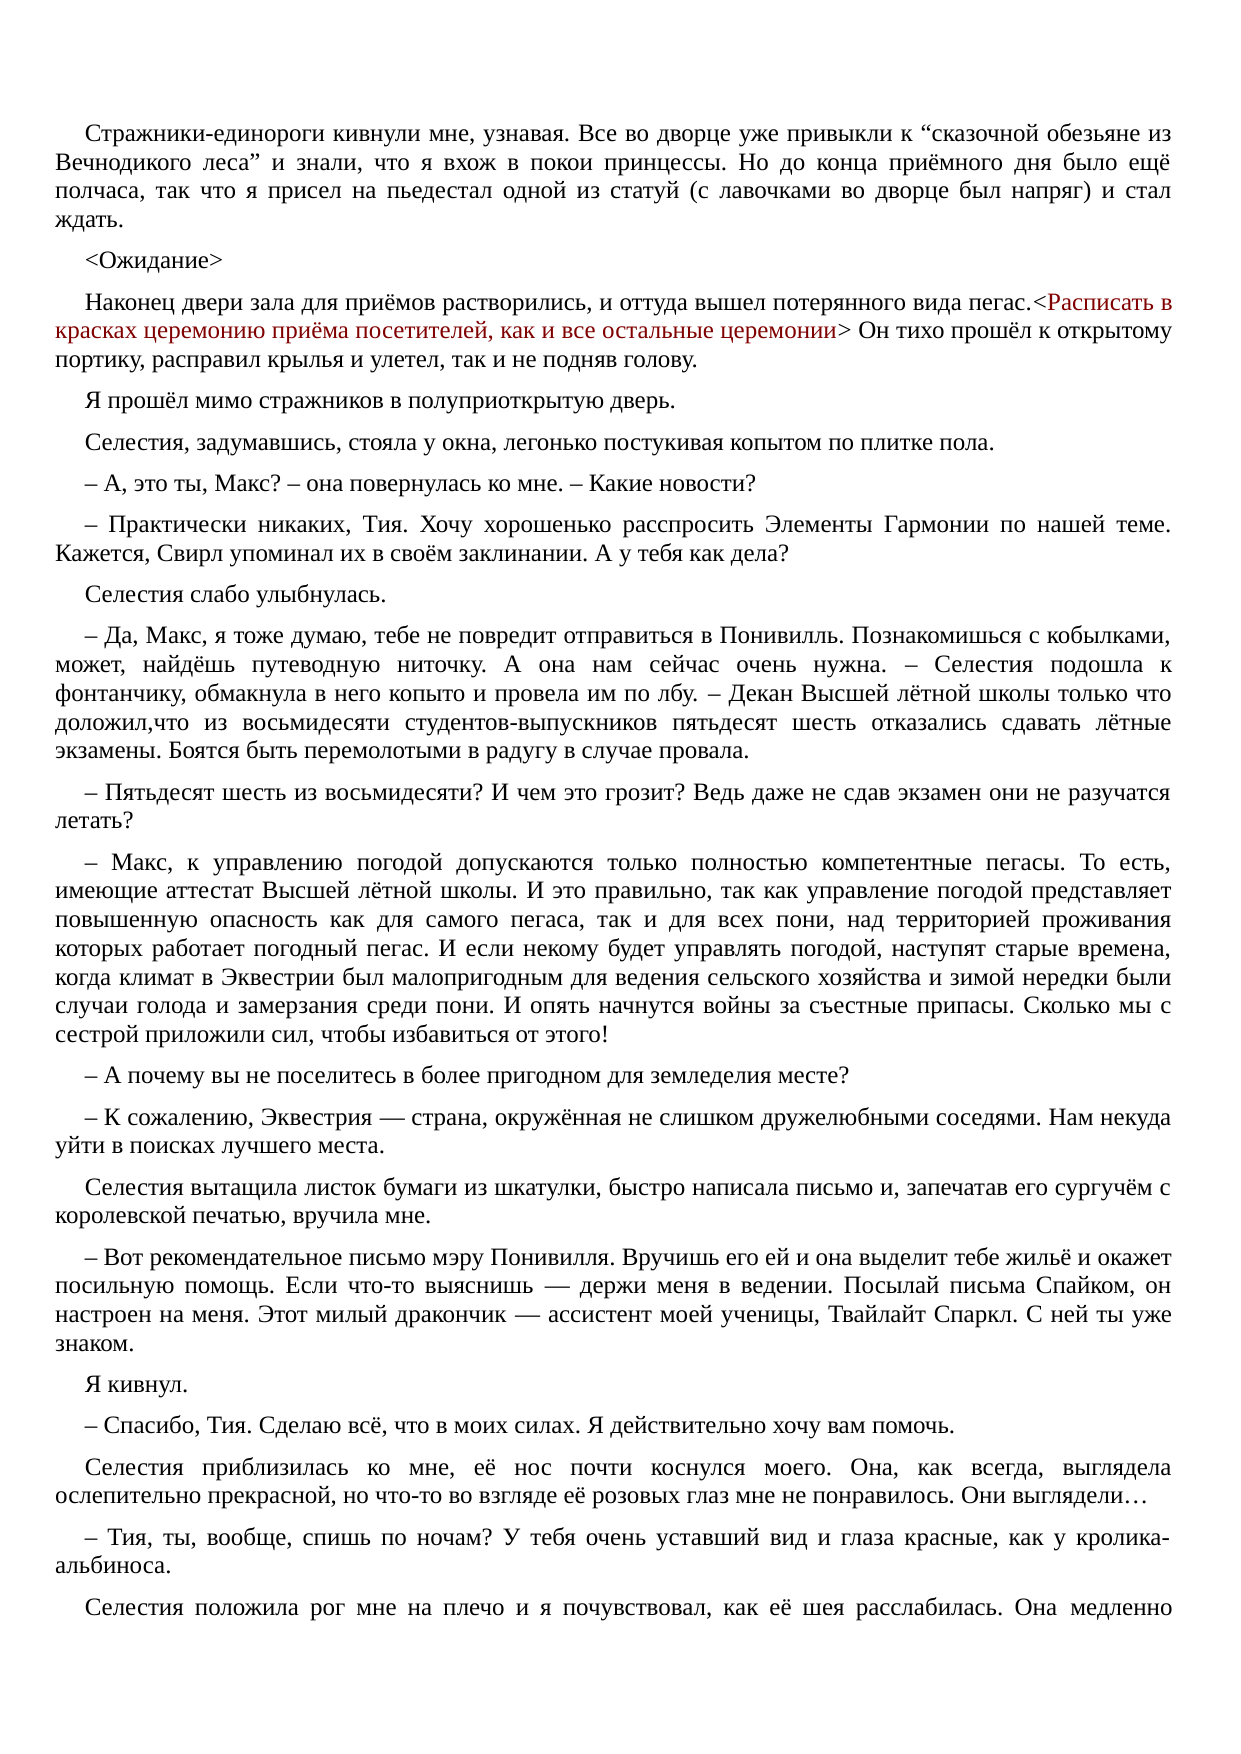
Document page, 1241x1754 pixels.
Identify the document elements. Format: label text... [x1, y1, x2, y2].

text <Ожидание> [55, 246, 1172, 274]
text Селестия, задумавшись, стояла у окна, легонько постукивая копытом по плитке пола. [55, 427, 1172, 456]
text – Тия, ты, вообще, спишь по ночам? У тебя очень уставший вид и глаза красные, как у кролика-альбиноса. [55, 1522, 1172, 1579]
text Я кивнул. [55, 1369, 1172, 1398]
text – Спасибо, Тия. Сделаю всё, что в моих силах. Я действительно хочу вам помочь. [55, 1411, 1172, 1439]
text – Вот рекомендательное письмо мэру Понивилля. Вручишь его ей и она выделит тебе жильё и окажет посильную помощь. Если что-то выяснишь — держи меня в ведении. Посылай письма Спайком, он настроен на меня. Этот милый дракончик — ассистент моей ученицы, Твайлайт Спаркл. С ней ты уже знаком. [55, 1242, 1172, 1357]
text – Макс, к управлению погодой допускаются только полностью компетентные пегасы. То есть, имеющие аттестат Высшей лётной школы. И это правильно, так как управление погодой представляет повышенную опасность как для самого пегаса, так и для всех пони, над территорией проживания которых работает погодный пегас. И если некому будет управлять погодой, наступят старые времена, когда климат в Эквестрии был малопригодным для ведения сельского хозяйства и зимой нередки были случаи голода и замерзания среди пони. И опять начнутся войны за съестные припасы. Сколько мы с сестрой приложили сил, чтобы избавиться от этого! [55, 847, 1172, 1048]
text Селестия приблизилась ко мне, её нос почти коснулся моего. Она, как всегда, выглядела ослепительно прекрасной, но что-то во взгляде её розовых глаз мне не понравилось. Они выглядели… [55, 1452, 1172, 1509]
text Стражники-единороги кивнули мне, узнавая. Все во дворце уже привыкли к “сказочной обезьяне из Вечнодикого леса” и знали, что я вхож в покои принцессы. Но до конца приёмного дня было ещё полчаса, так что я присел на пьедестал одной из статуй (с лавочками во дворце был напряг) и стал ждать. [55, 118, 1172, 233]
text Наконец двери зала для приёмов растворились, и оттуда вышел потерянного вида пегас.<Расписать в красках церемонию приёма посетителей, как и все остальные церемонии> Он тихо прошёл к открытому портику, расправил крылья и улетел, так и не подняв голову. [55, 287, 1172, 373]
text – Да, Макс, я тоже думаю, тебе не повредит отправиться в Понивилль. Познакомишься с кобылками, может, найдёшь путеводную ниточку. А она нам сейчас очень нужна. – Селестия подошла к фонтанчику, обмакнула в него копыто и провела им по лбу. – Декан Высшей лётной школы только что доложил,что из восьмидесяти студентов-выпускников пятьдесят шесть отказались сдавать лётные экзамены. Боятся быть перемолотыми в радугу в случае провала. [55, 621, 1172, 764]
text – Пятьдесят шесть из восьмидесяти? И чем это грозит? Ведь даже не сдав экзамен они не разучатся летать? [55, 777, 1172, 834]
text – А почему вы не поселитесь в более пригодном для земледелия месте? [55, 1061, 1172, 1089]
text – К сожалению, Эквестрия — страна, окружённая не слишком дружелюбными соседями. Нам некуда уйти в поисках лучшего места. [55, 1102, 1172, 1159]
text – А, это ты, Макс? – она повернулась ко мне. – Какие новости? [55, 468, 1172, 497]
text Я прошёл мимо стражников в полуприоткрытую дверь. [55, 386, 1172, 414]
text Селестия слабо улыбнулась. [55, 579, 1172, 608]
text – Практически никаких, Тия. Хочу хорошенько расспросить Элементы Гармонии по нашей теме. Кажется, Свирл упоминал их в своём заклинании. А у тебя как дела? [55, 509, 1172, 567]
text Селестия вытащила листок бумаги из шкатулки, быстро написала письмо и, запечатав его сургучём с королевской печатью, вручила мне. [55, 1172, 1172, 1229]
text Селестия положила рог мне на плечо и я почувствовал, как её шея расслабилась. Она медленно [55, 1592, 1172, 1621]
